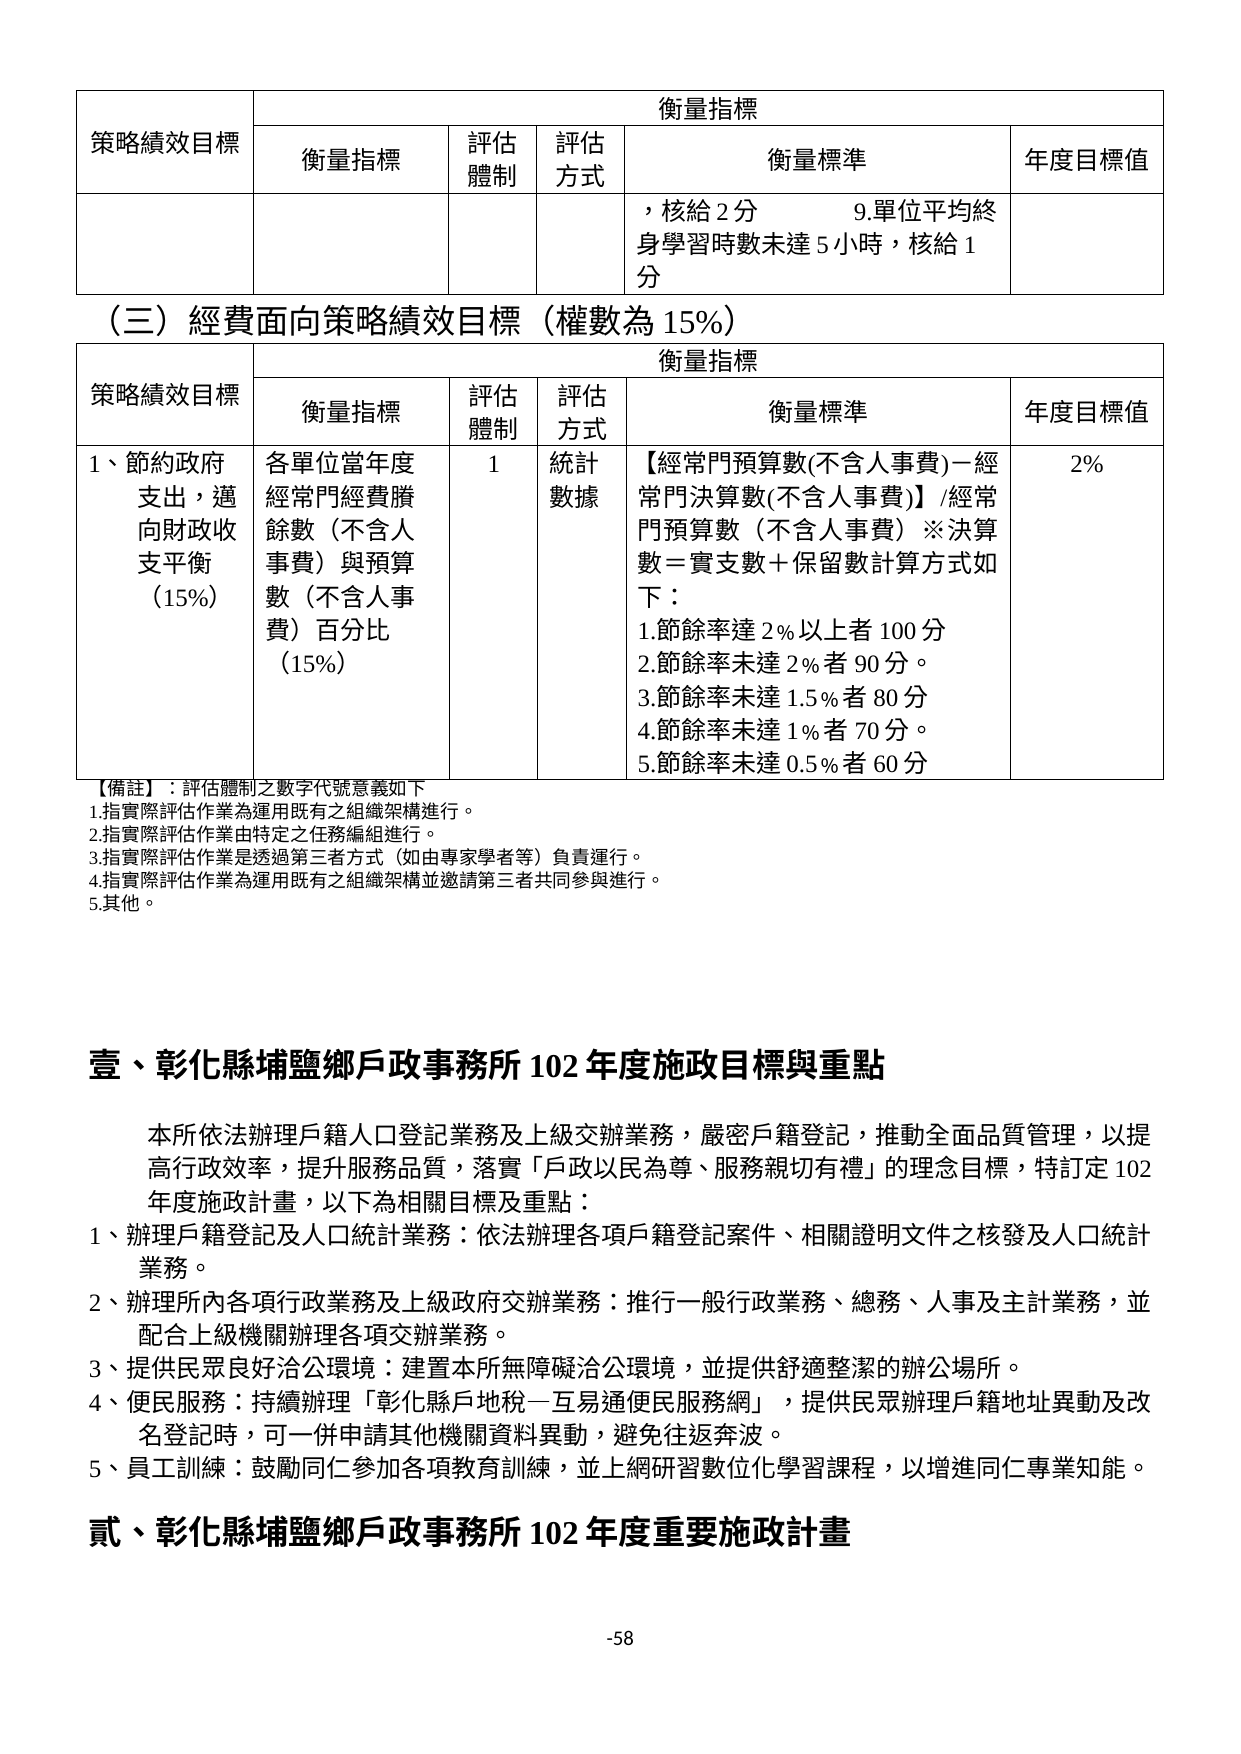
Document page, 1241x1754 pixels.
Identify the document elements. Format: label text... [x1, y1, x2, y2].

table_header 衡量指標 [254, 344, 1163, 377]
list 其他。 [88, 895, 1152, 914]
table_cell 各單位當年度經常門經費賸餘數（不含人事費）與預算數（不含人事費）百分比（15%） [254, 446, 449, 779]
table_cell [537, 194, 624, 293]
table_cell 衡量指標 [254, 126, 448, 192]
list 辦理戶籍登記及人口統計業務：依法辦理各項戶籍登記案件、相關證明文件之核發及人口統計業務。 [88, 1218, 1152, 1284]
table_cell 年度目標值 [1011, 378, 1163, 445]
list 指實際評估作業為運用既有之組織架構進行。 [88, 803, 1152, 822]
text 貳、彰化縣埔鹽鄉戶政事務所102年度重要施政計畫 [88, 1518, 1152, 1551]
list 指實際評估作業由特定之任務編組進行。 [88, 826, 1152, 845]
list 辦理所內各項行政業務及上級政府交辦業務：推行一般行政業務、總務、人事及主計業務，並配合上級機關辦理各項交辦業務。 [88, 1284, 1152, 1351]
table_cell 衡量標準 [625, 126, 1010, 192]
table_cell 年度目標值 [1011, 126, 1163, 192]
table_header 衡量指標 [254, 91, 1163, 125]
text （三）經費面向策略績效目標（權數為15%） [88, 295, 1152, 343]
list 員工訓練：鼓勵同仁參加各項教育訓練，並上網研習數位化學習課程，以增進同仁專業知能。 [88, 1451, 1152, 1484]
list 便民服務：持續辦理「彰化縣戶地稅—互易通便民服務網」，提供民眾辦理戶籍地址異動及改名登記時，可一併申請其他機關資料異動，避免往返奔波。 [88, 1384, 1152, 1451]
table_cell 統計數據 [538, 446, 626, 779]
table_cell 衡量標準 [627, 378, 1010, 445]
text 【備註】：評估體制之數字代號意義如下 [88, 780, 1152, 799]
table_cell 1 [450, 446, 537, 779]
text 本所依法辦理戶籍人口登記業務及上級交辦業務，嚴密戶籍登記，推動全面品質管理，以提高行政效率，提升服務品質，落實「戶政以民為尊、服務親切有禮」的理念目標，特訂定102年度施政計畫，以下為相關目標及重點： [148, 1118, 1152, 1218]
text 壹、彰化縣埔鹽鄉戶政事務所102年度施政目標與重點 [88, 1051, 1152, 1084]
table_header 策略績效目標 [77, 91, 253, 192]
table_header 策略績效目標 [77, 344, 253, 445]
table_cell 衡量指標 [254, 378, 449, 445]
list 指實際評估作業為運用既有之組織架構並邀請第三者共同參與進行。 [88, 872, 1152, 891]
table_cell 評估方式 [537, 126, 624, 192]
table_cell [449, 194, 536, 293]
list 指實際評估作業是透過第三者方式（如由專家學者等）負責運行。 [88, 849, 1152, 868]
list 提供民眾良好洽公環境：建置本所無障礙洽公環境，並提供舒適整潔的辦公場所。 [88, 1351, 1152, 1384]
table_cell [254, 194, 448, 293]
table_cell [1011, 194, 1163, 293]
table_cell 評估體制 [450, 378, 537, 445]
table_cell 【經常門預算數(不含人事費)－經常門決算數(不含人事費)】/經常門預算數（不含人事費）※決算數＝實支數＋保留數計算方式如下： 1.節餘率達2﹪以上者100分 2.節餘率未達2﹪者 90分。 3.節餘率未達1.5﹪者 80分 4.節餘率未達1﹪者 70分。 5.節餘率未達0.5﹪者 60分 [627, 446, 1010, 779]
table_cell 評估方式 [538, 378, 626, 445]
table_cell ，核給2分 9.單位平均終身學習時數未達5小時，核給1分 [625, 194, 1010, 293]
table_cell 節約政府支出，邁向財政收支平衡（15%） [77, 446, 253, 779]
table_cell 評估體制 [449, 126, 536, 192]
table_cell 2% [1011, 446, 1163, 779]
table_cell [77, 194, 253, 293]
